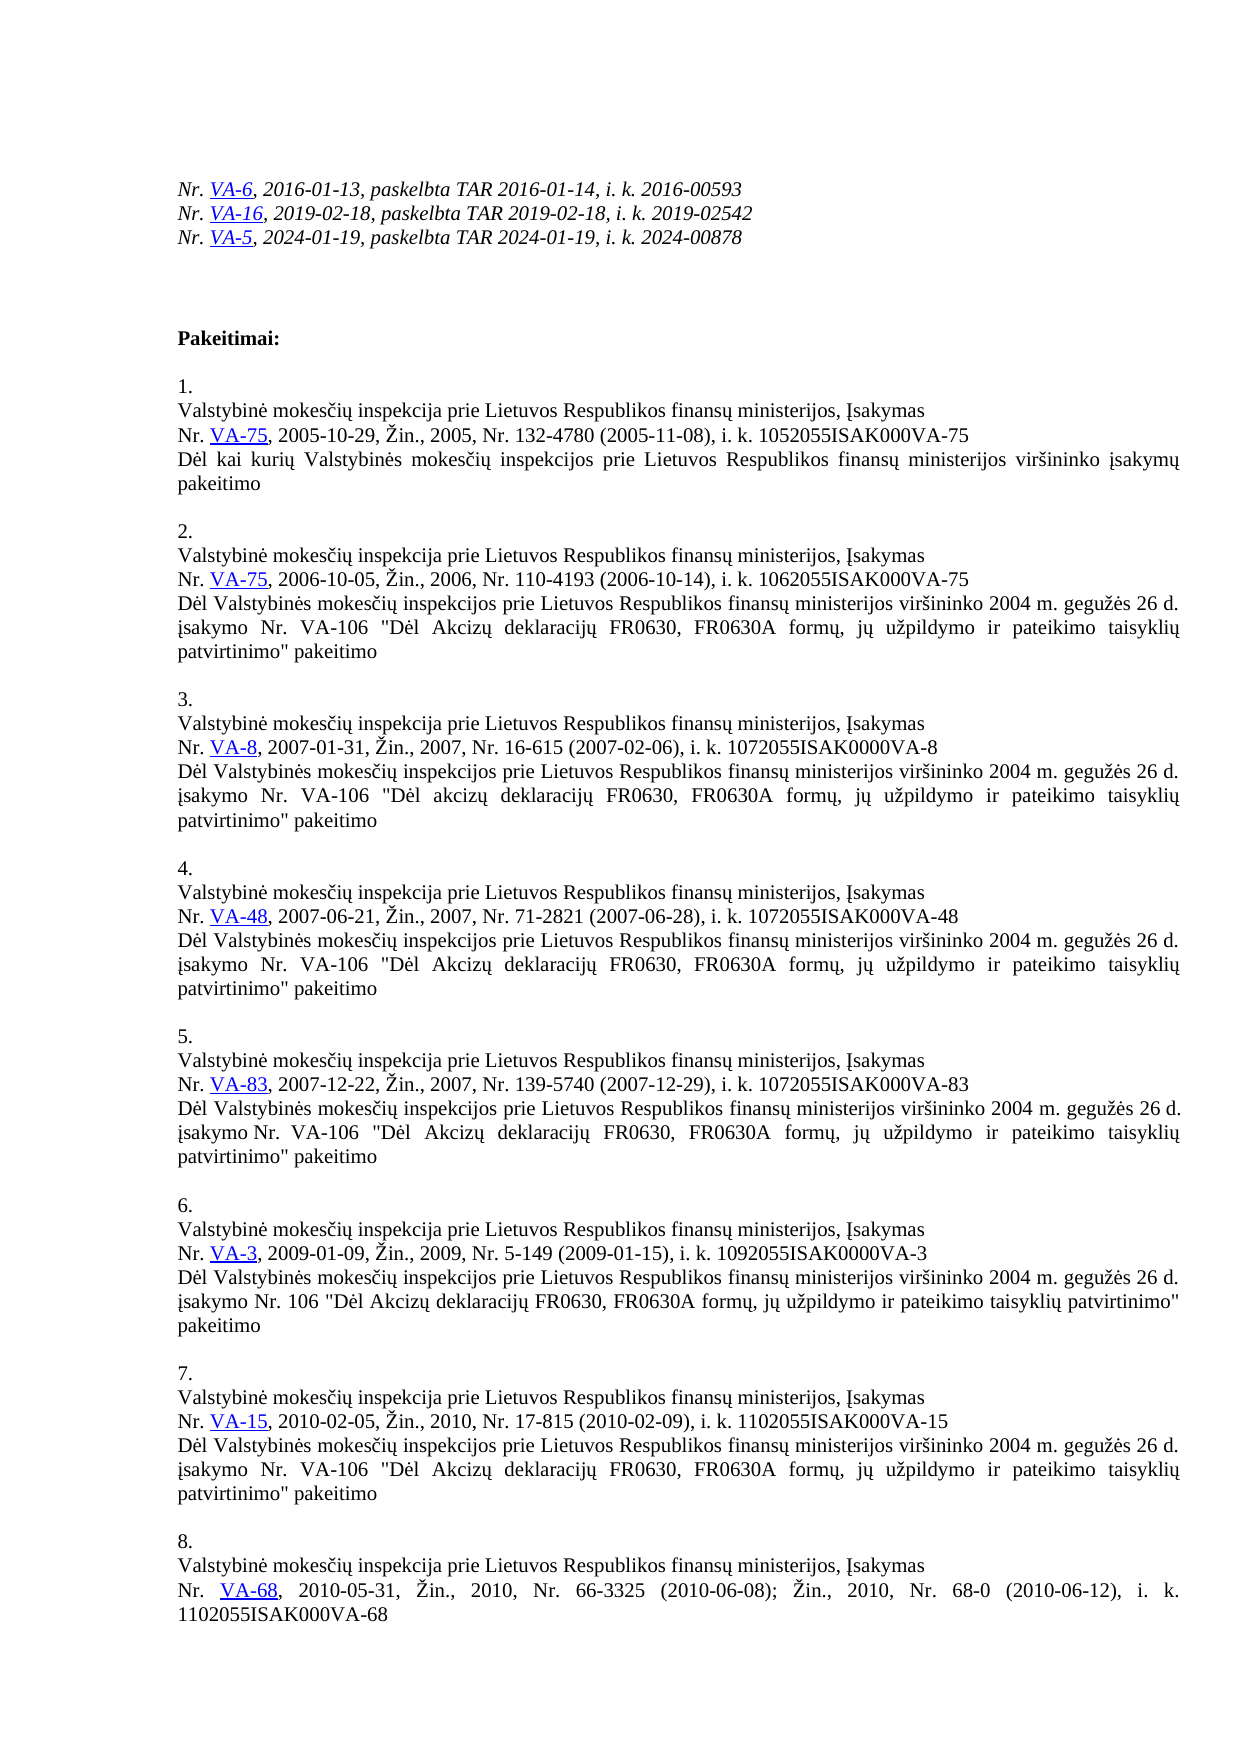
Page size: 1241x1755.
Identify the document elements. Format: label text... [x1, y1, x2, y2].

text Valstybinė mokesčių inspekcija prie Lietuvos Respublikos finansų ministerijos, Įsakymas [177, 711, 1181, 735]
text Dėl Valstybinės mokesčių inspekcijos prie Lietuvos Respublikos finansų ministerijos viršininko 2004 m. gegužės 26 d. įsakymo Nr. VA-106 "Dėl Akcizų deklaracijų FR0630, FR0630A formų, jų užpildymo ir pateikimo taisyklių patvirtinimo" pakeitimo [177, 1433, 1181, 1505]
text 3. [177, 687, 1181, 711]
text Nr. VA-3, 2009-01-09, Žin., 2009, Nr. 5-149 (2009-01-15), i. k. 1092055ISAK0000VA-3 [177, 1241, 1181, 1265]
text Dėl Valstybinės mokesčių inspekcijos prie Lietuvos Respublikos finansų ministerijos viršininko 2004 m. gegužės 26 d. įsakymo Nr. VA-106 "Dėl Akcizų deklaracijų FR0630, FR0630A formų, jų užpildymo ir pateikimo taisyklių patvirtinimo" pakeitimo [177, 928, 1181, 1000]
text Valstybinė mokesčių inspekcija prie Lietuvos Respublikos finansų ministerijos, Įsakymas [177, 398, 1181, 422]
text Nr. VA-75, 2005-10-29, Žin., 2005, Nr. 132-4780 (2005-11-08), i. k. 1052055ISAK000VA-75 [177, 422, 1181, 447]
text Dėl Valstybinės mokesčių inspekcijos prie Lietuvos Respublikos finansų ministerijos viršininko 2004 m. gegužės 26 d. įsakymo Nr. VA-106 "Dėl Akcizų deklaracijų FR0630, FR0630A formų, jų užpildymo ir pateikimo taisyklių patvirtinimo" pakeitimo [177, 1096, 1181, 1168]
text Dėl Valstybinės mokesčių inspekcijos prie Lietuvos Respublikos finansų ministerijos viršininko 2004 m. gegužės 26 d. įsakymo Nr. 106 "Dėl Akcizų deklaracijų FR0630, FR0630A formų, jų užpildymo ir pateikimo taisyklių patvirtinimo" pakeitimo [177, 1265, 1181, 1337]
text Nr. VA-5, 2024-01-19, paskelbta TAR 2024-01-19, i. k. 2024-00878 [177, 225, 1181, 249]
text Nr. VA-16, 2019-02-18, paskelbta TAR 2019-02-18, i. k. 2019-02542 [177, 201, 1181, 225]
text Valstybinė mokesčių inspekcija prie Lietuvos Respublikos finansų ministerijos, Įsakymas [177, 543, 1181, 567]
text Nr. VA-6, 2016-01-13, paskelbta TAR 2016-01-14, i. k. 2016-00593 [177, 177, 1181, 201]
text 8. [177, 1529, 1181, 1553]
text Nr. VA-83, 2007-12-22, Žin., 2007, Nr. 139-5740 (2007-12-29), i. k. 1072055ISAK000VA-83 [177, 1072, 1181, 1096]
text 6. [177, 1192, 1181, 1217]
text 2. [177, 519, 1181, 543]
text Nr. VA-48, 2007-06-21, Žin., 2007, Nr. 71-2821 (2007-06-28), i. k. 1072055ISAK000VA-48 [177, 904, 1181, 928]
text Nr. VA-15, 2010-02-05, Žin., 2010, Nr. 17-815 (2010-02-09), i. k. 1102055ISAK000VA-15 [177, 1409, 1181, 1433]
text 4. [177, 856, 1181, 880]
text Nr. VA-8, 2007-01-31, Žin., 2007, Nr. 16-615 (2007-02-06), i. k. 1072055ISAK0000VA-8 [177, 735, 1181, 759]
text 1. [177, 374, 1181, 398]
text Valstybinė mokesčių inspekcija prie Lietuvos Respublikos finansų ministerijos, Įsakymas [177, 1385, 1181, 1409]
text 5. [177, 1024, 1181, 1048]
text Dėl kai kurių Valstybinės mokesčių inspekcijos prie Lietuvos Respublikos finansų ministerijos viršininko įsakymų pakeitimo [177, 447, 1181, 495]
text 7. [177, 1361, 1181, 1385]
text Dėl Valstybinės mokesčių inspekcijos prie Lietuvos Respublikos finansų ministerijos viršininko 2004 m. gegužės 26 d. įsakymo Nr. VA-106 "Dėl akcizų deklaracijų FR0630, FR0630A formų, jų užpildymo ir pateikimo taisyklių patvirtinimo" pakeitimo [177, 759, 1181, 832]
text Valstybinė mokesčių inspekcija prie Lietuvos Respublikos finansų ministerijos, Įsakymas [177, 1048, 1181, 1072]
text Nr. VA-68, 2010-05-31, Žin., 2010, Nr. 66-3325 (2010-06-08); Žin., 2010, Nr. 68-0 (2010-06-12), i. k. 1102055ISAK000VA-68 [177, 1577, 1181, 1626]
text Dėl Valstybinės mokesčių inspekcijos prie Lietuvos Respublikos finansų ministerijos viršininko 2004 m. gegužės 26 d. įsakymo Nr. VA-106 "Dėl Akcizų deklaracijų FR0630, FR0630A formų, jų užpildymo ir pateikimo taisyklių patvirtinimo" pakeitimo [177, 591, 1181, 663]
text Nr. VA-75, 2006-10-05, Žin., 2006, Nr. 110-4193 (2006-10-14), i. k. 1062055ISAK000VA-75 [177, 567, 1181, 591]
text Valstybinė mokesčių inspekcija prie Lietuvos Respublikos finansų ministerijos, Įsakymas [177, 1553, 1181, 1577]
text Valstybinė mokesčių inspekcija prie Lietuvos Respublikos finansų ministerijos, Įsakymas [177, 1217, 1181, 1241]
text Valstybinė mokesčių inspekcija prie Lietuvos Respublikos finansų ministerijos, Įsakymas [177, 880, 1181, 904]
text Pakeitimai: [177, 326, 1181, 350]
